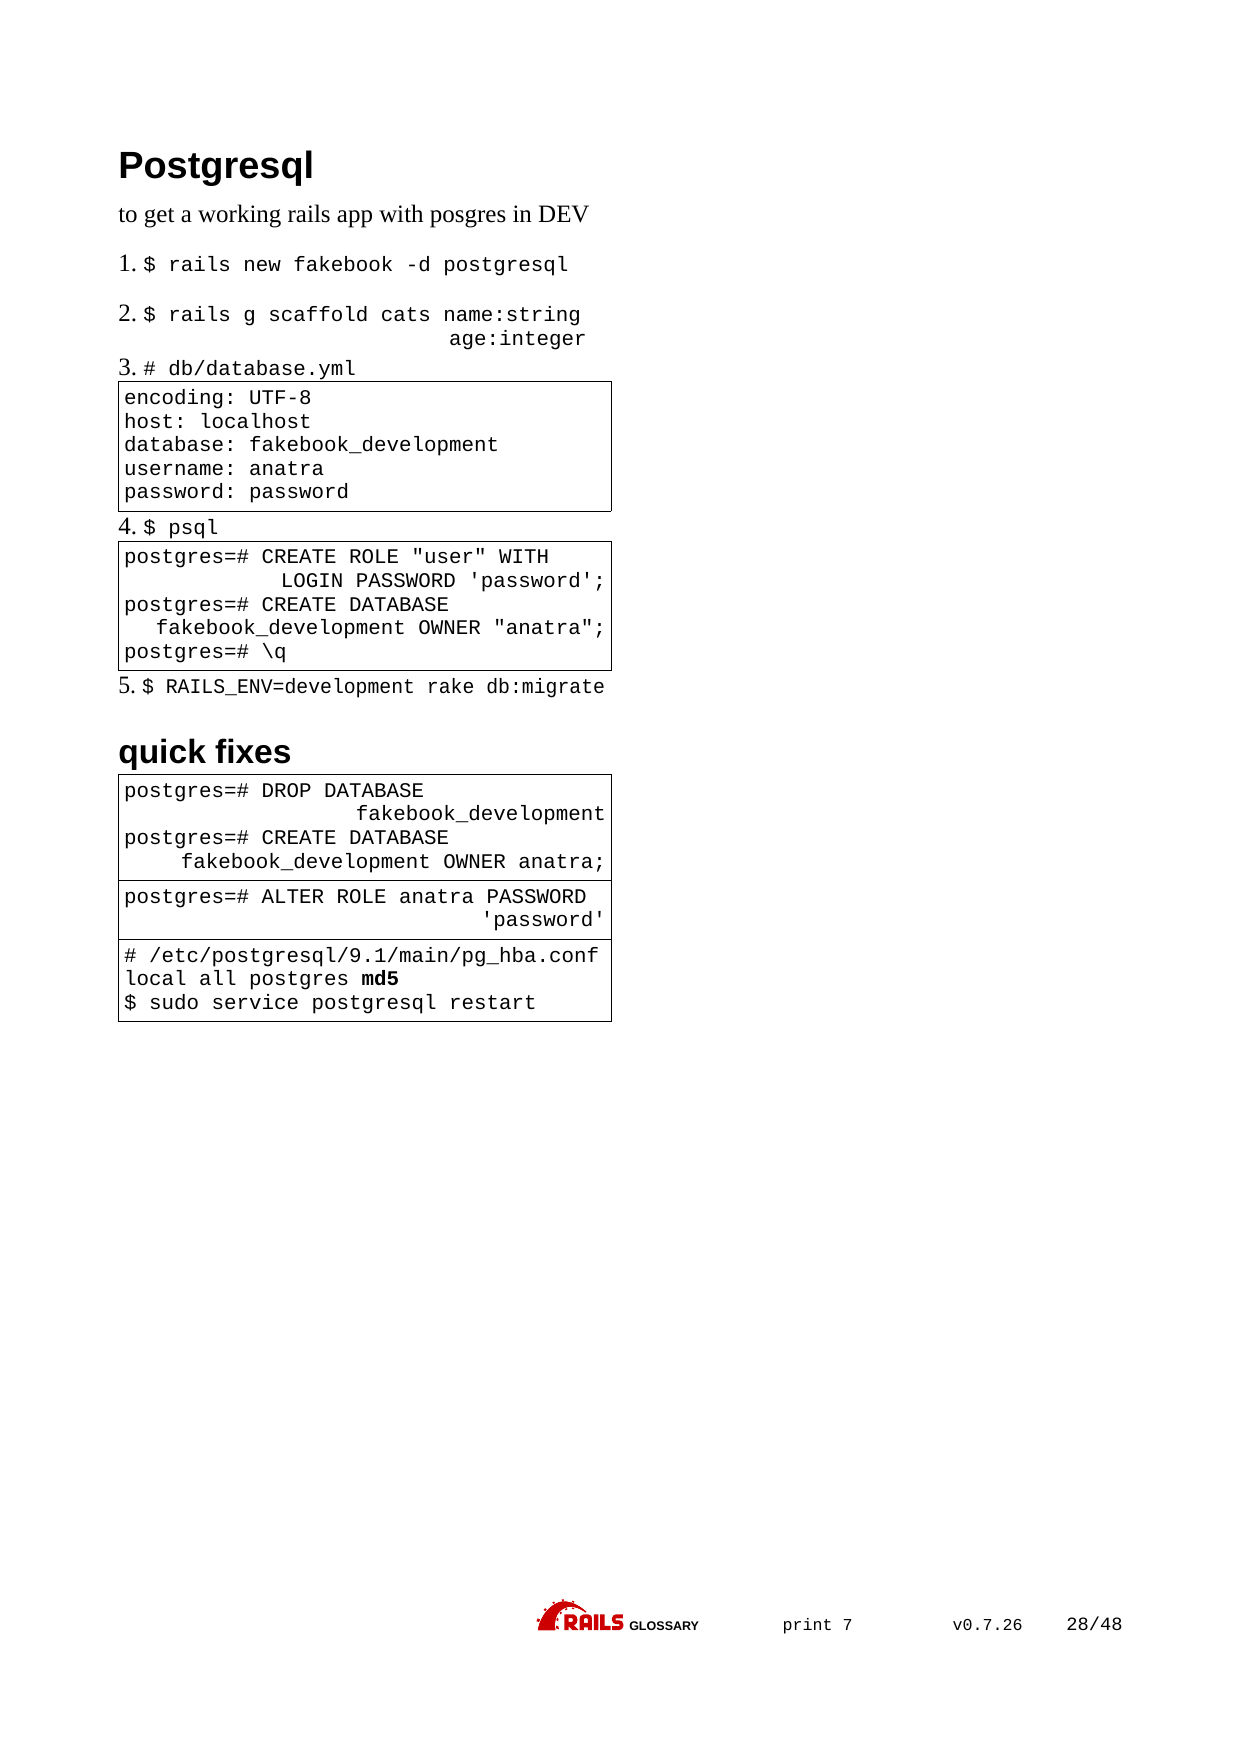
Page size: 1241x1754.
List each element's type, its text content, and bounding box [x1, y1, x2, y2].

table_header encoding: UTF-8 host: localhost database: fakebook_development username: anatra password: password [119, 382, 611, 511]
subtitle quick fixes [118, 732, 611, 771]
text 4. $ psql [118, 512, 611, 541]
subtitle Postgresql [118, 143, 611, 187]
table_cell postgres=# ALTER ROLE anatra PASSWORD 'password' [119, 881, 611, 939]
table_header postgres=# CREATE ROLE "user" WITH LOGIN PASSWORD 'password'; postgres=# CREATE DATABASE fakebook_development OWNER "anatra"; postgres=# \q [119, 542, 611, 670]
text 2. $ rails g scaffold cats name:string [118, 298, 611, 328]
table_header postgres=# DROP DATABASE fakebook_development postgres=# CREATE DATABASE fakebook_development OWNER anatra; [119, 775, 611, 880]
text to get a working rails app with posgres in DEV [118, 199, 611, 228]
text age:integer [118, 328, 611, 352]
text 3. # db/database.yml [118, 352, 611, 381]
text 1. $ rails new fakebook -d postgresql [118, 248, 611, 278]
table_cell # /etc/postgresql/9.1/main/pg_hba.conf local all postgres md5 $ sudo service postgresql restart [119, 940, 611, 1021]
text 5. $ RAILS_ENV=development rake db:migrate [118, 671, 611, 700]
